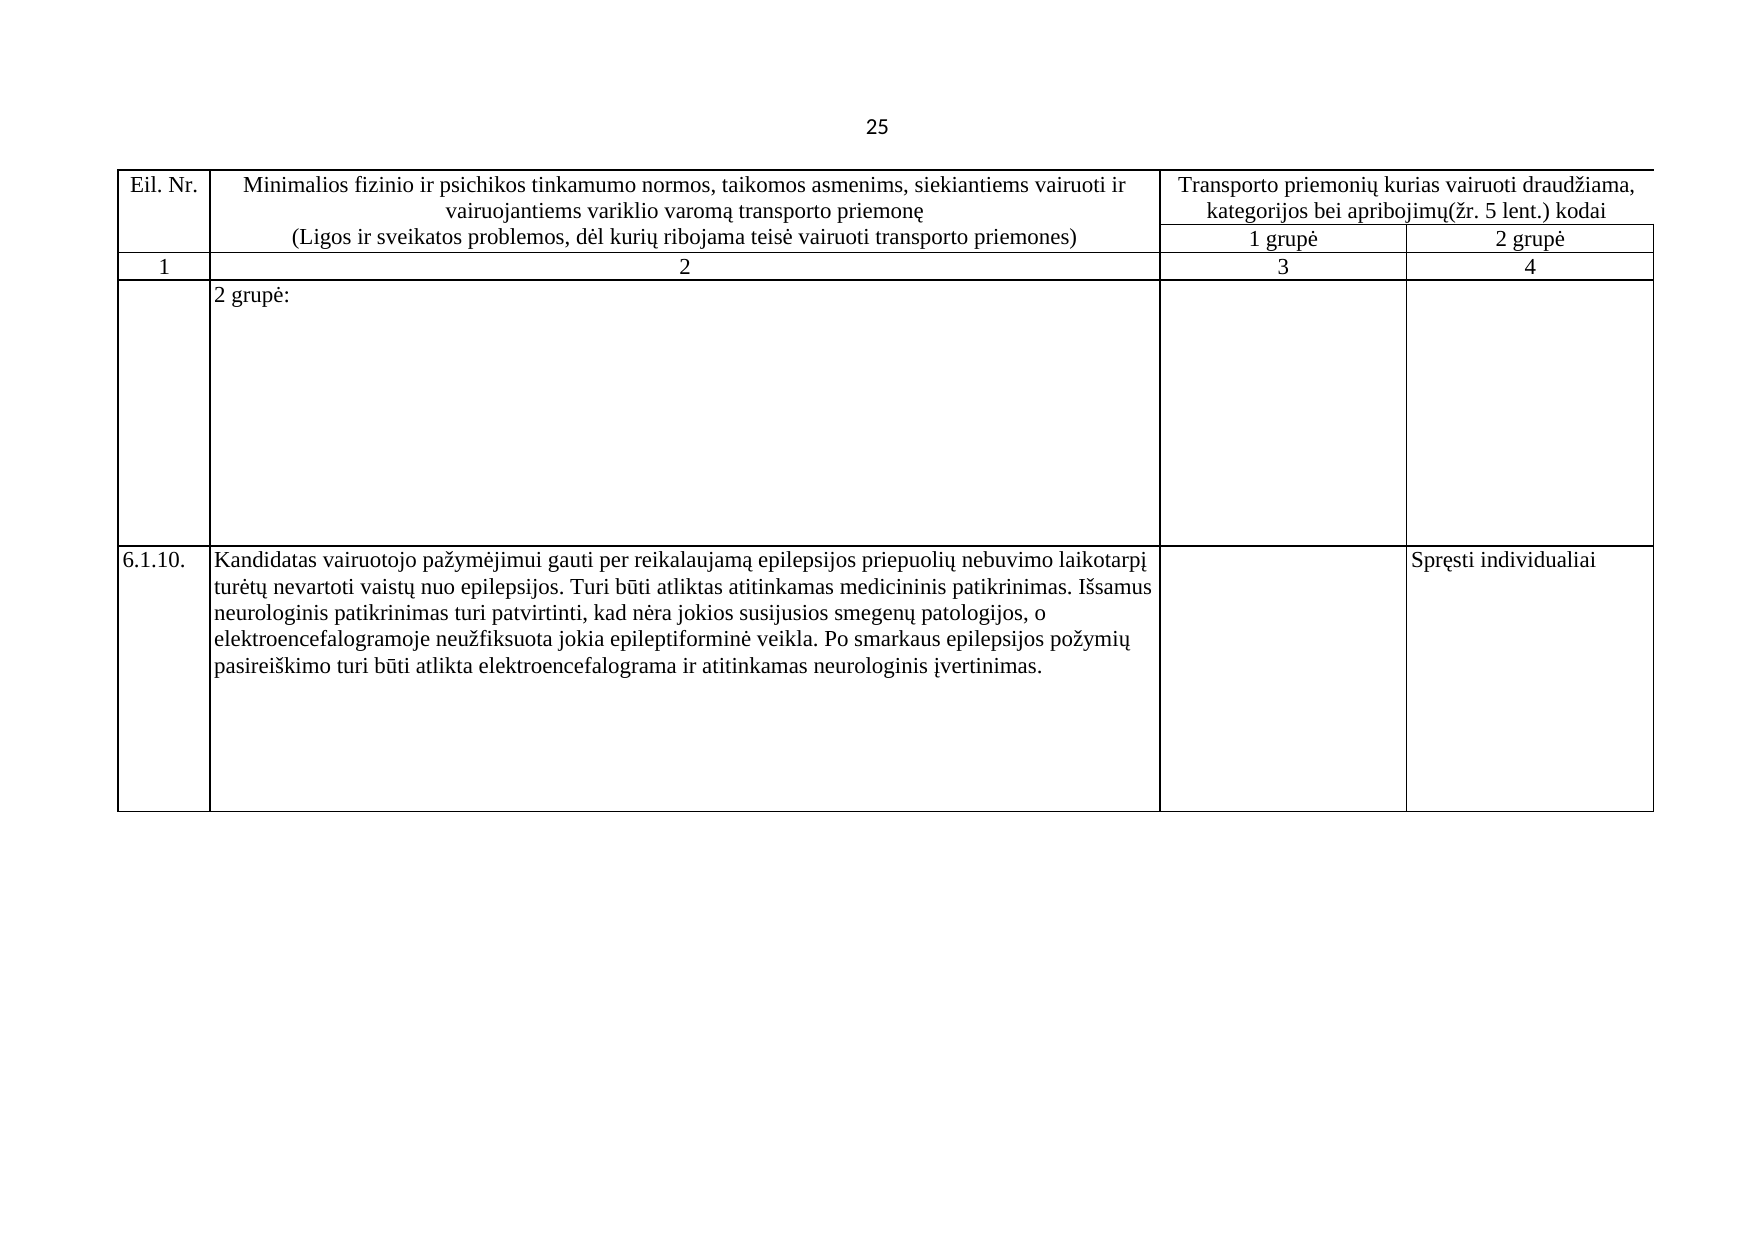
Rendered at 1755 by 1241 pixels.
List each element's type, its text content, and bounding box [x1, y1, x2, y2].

table_cell 6.1.10. [119, 547, 209, 811]
table_cell 1 grupė [1161, 225, 1406, 251]
table_header Transporto priemonių kurias vairuoti draudžiama, kategorijos bei apribojimų(žr. 5 lent.) kodai [1161, 171, 1653, 223]
table_cell Spręsti individualiai [1407, 547, 1653, 811]
table_cell [1161, 281, 1406, 545]
table_cell Kandidatas vairuotojo pažymėjimui gauti per reikalaujamą epilepsijos priepuolių nebuvimo laikotarpį turėtų nevartoti vaistų nuo epilepsijos. Turi būti atliktas atitinkamas medicininis patikrinimas. Išsamus neurologinis patikrinimas turi patvirtinti, kad nėra jokios susijusios smegenų patologijos, o elektroencefalogramoje neužfiksuota jokia epileptiforminė veikla. Po smarkaus epilepsijos požymių pasireiškimo turi būti atlikta elektroencefalograma ir atitinkamas neurologinis įvertinimas. [211, 547, 1159, 811]
table_cell [1161, 547, 1406, 811]
table_cell [119, 281, 209, 545]
table_cell [1407, 281, 1653, 545]
table_header Minimalios fizinio ir psichikos tinkamumo normos, taikomos asmenims, siekiantiems vairuoti ir vairuojantiems variklio varomą transporto priemonę (Ligos ir sveikatos problemos, dėl kurių ribojama teisė vairuoti transporto priemones) [211, 171, 1159, 251]
table_cell 2 [211, 253, 1159, 279]
table_cell 4 [1407, 253, 1653, 279]
table_cell 2 grupė [1407, 225, 1653, 251]
table_cell 1 [119, 253, 209, 279]
table_cell 3 [1161, 253, 1406, 279]
table_cell 2 grupė: [211, 281, 1159, 545]
table_header Eil. Nr. [119, 171, 209, 251]
